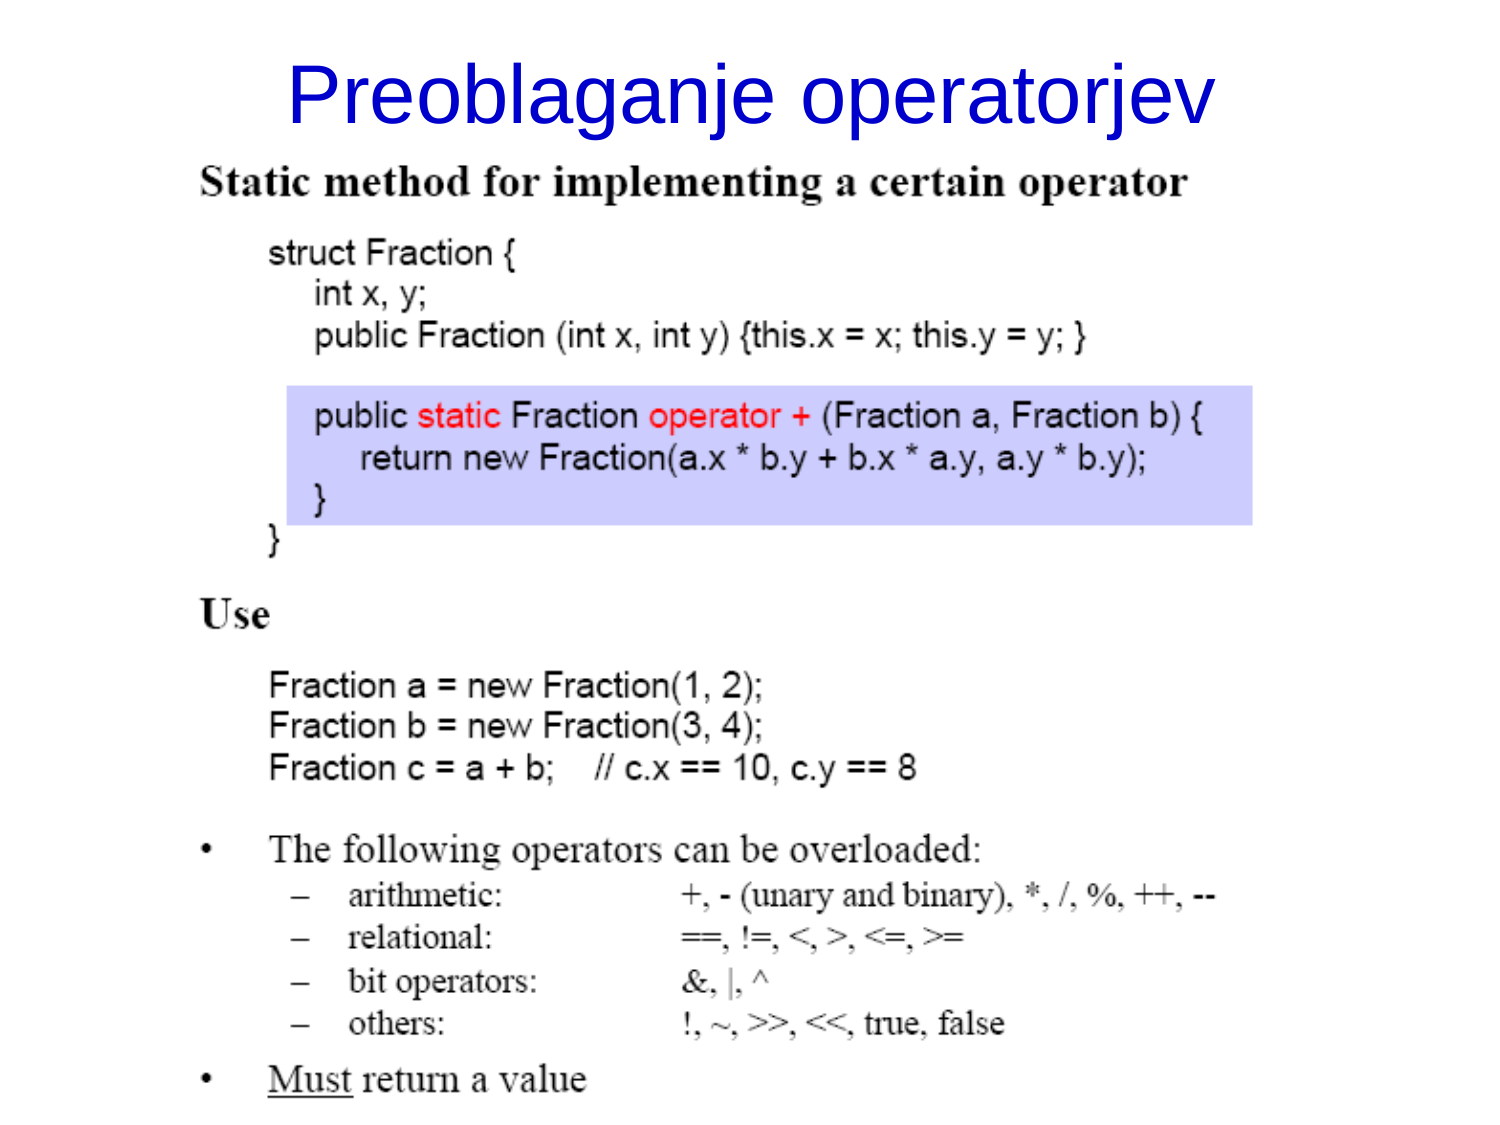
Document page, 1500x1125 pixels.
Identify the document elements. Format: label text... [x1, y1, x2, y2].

text_box [159, 141, 1341, 1125]
title Preoblaganje operatorjev [76, 30, 1427, 149]
